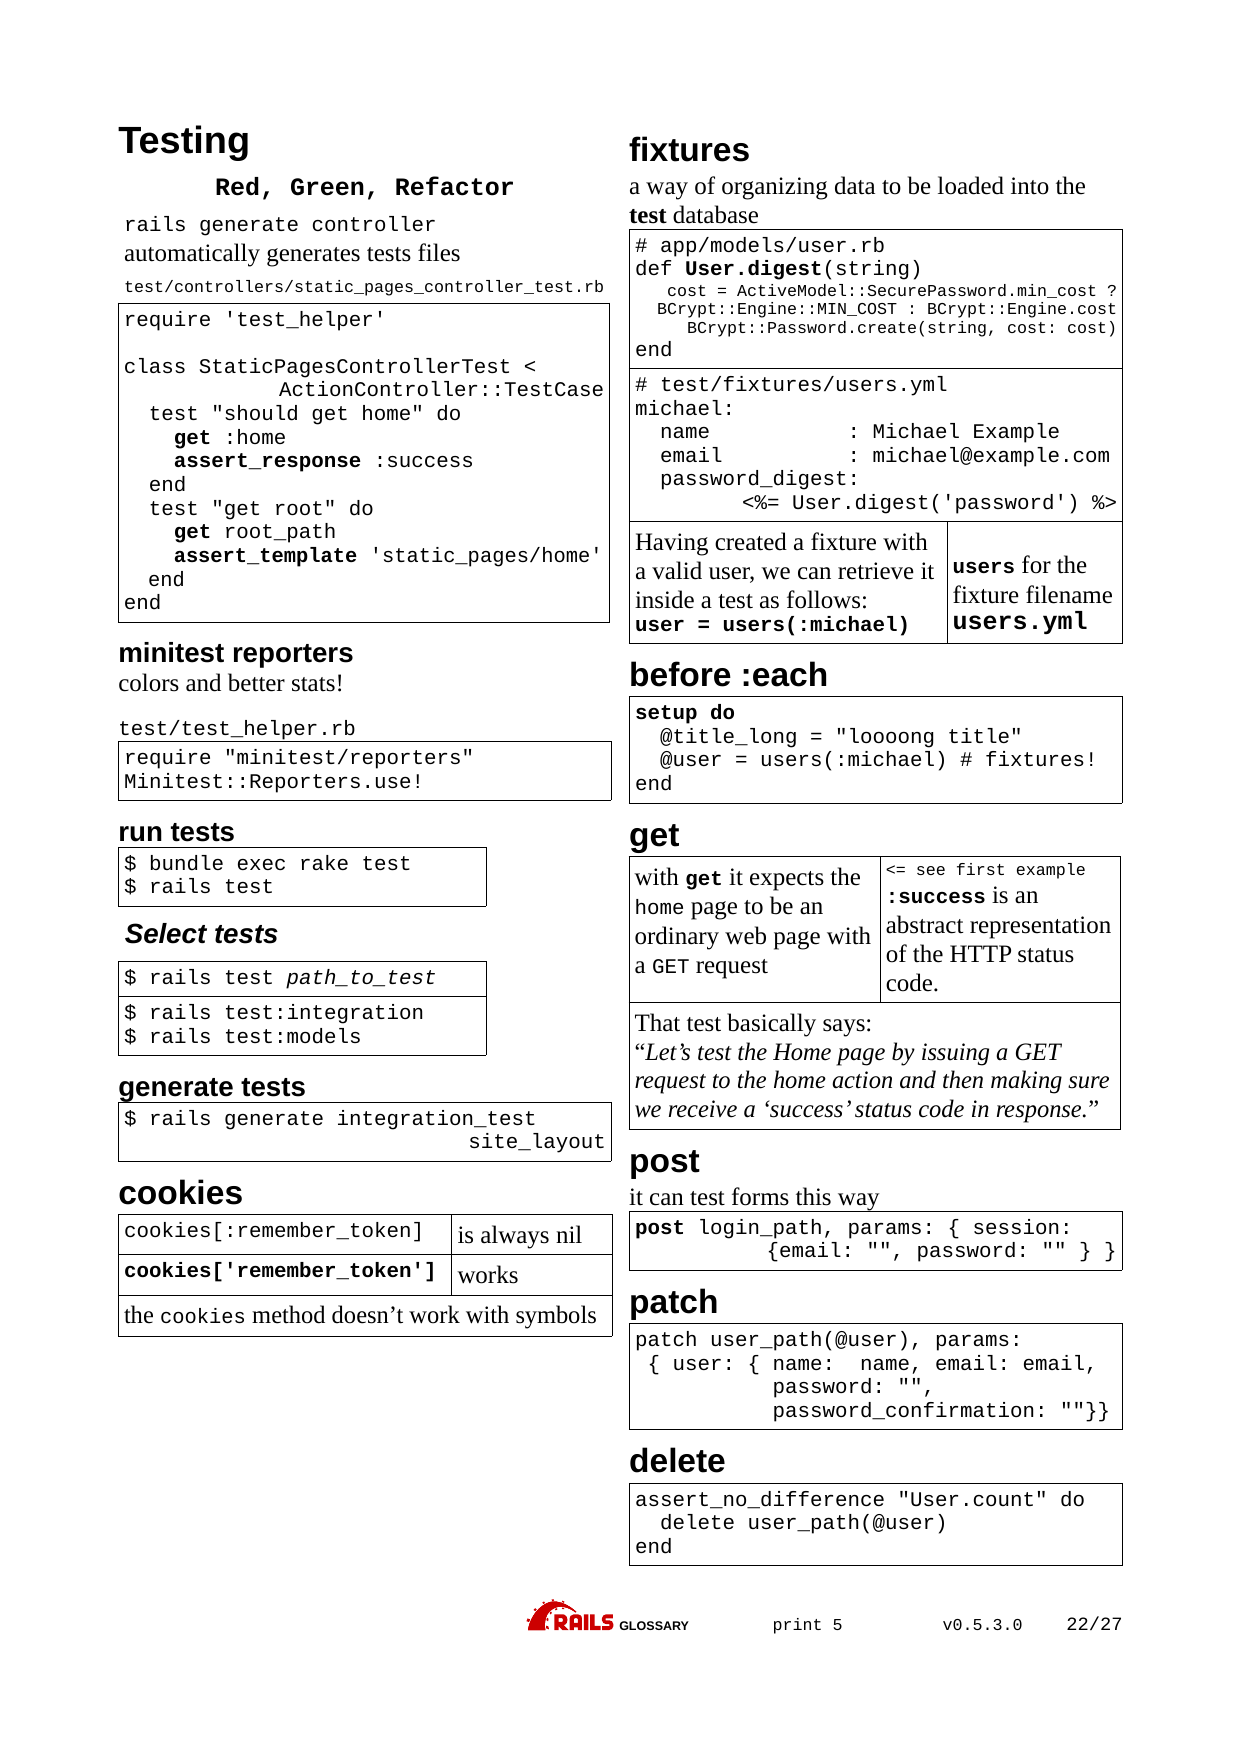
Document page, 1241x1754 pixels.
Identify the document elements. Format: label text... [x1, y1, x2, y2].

subtitle run tests [118, 815, 611, 847]
table_cell the cookies method doesn’t work with symbols [119, 1296, 612, 1336]
text test/test_helper.rb [118, 717, 611, 741]
text it can test forms this way [629, 1182, 1122, 1211]
table_cell works [452, 1255, 612, 1295]
table_cell Select tests [118, 907, 486, 961]
subtitle post [629, 1141, 1122, 1179]
table_header [481, 203, 611, 272]
table_header assert_no_difference "User.count" do delete user_path(@user) end [630, 1484, 1122, 1565]
subtitle get [629, 814, 1122, 853]
text Red, Green, Refactor [118, 174, 611, 203]
table_header cookies[:remember_token] [119, 1215, 451, 1254]
subtitle patch [629, 1282, 1122, 1320]
table_cell cookies['remember_token'] [119, 1255, 451, 1295]
text a way of organizing data to be loaded into the test database [629, 171, 1122, 229]
table_header setup do @title_long = "loooong title" @user = users(:michael) # fixtures! end [630, 697, 1122, 802]
subtitle minitest reporters [118, 637, 611, 668]
table_header is always nil [452, 1215, 612, 1254]
table_header <= see first example :success is an abstract representation of the HTTP status code. [881, 857, 1120, 1002]
subtitle fixtures [629, 130, 1122, 168]
table_cell $ rails test path_to_test [119, 962, 486, 996]
table_header post login_path, params: { session: {email: "", password: "" } } [630, 1212, 1122, 1270]
table_cell test/controllers/static_pages_controller_test.rb [118, 273, 611, 303]
subtitle before :each [629, 655, 1122, 693]
table_header $ rails generate integration_test site_layout [119, 1103, 611, 1161]
table_header require "minitest/reporters" Minitest::Reporters.use! [119, 742, 611, 800]
table_cell $ rails test:integration $ rails test:models [119, 997, 486, 1055]
subtitle cookies [118, 1172, 611, 1211]
table_header require 'test_helper' class StaticPagesControllerTest < ActionController::TestCase test "should get home" do get :home assert_response :success end test "get root" do get root_path assert_template 'static_pages/home' end end [119, 304, 609, 622]
text colors and better stats! [118, 668, 611, 697]
table_header $ bundle exec rake test $ rails test [119, 848, 486, 906]
table_cell users for the fixture filename users.yml [948, 522, 1122, 643]
table_header patch user_path(@user), params: { user: { name: name, email: email, password: "", password_confirmation: ""}} [630, 1324, 1122, 1429]
subtitle Testing [118, 118, 611, 162]
table_cell # test/fixtures/users.yml michael: name : Michael Example email : michael@example.com password_digest: <%= User.digest('password') %> [630, 369, 1122, 521]
table_header rails generate controller automatically generates tests files [118, 203, 481, 272]
table_header # app/models/user.rb def User.digest(string) cost = ActiveModel::SecurePassword.min_cost ? BCrypt::Engine::MIN_COST : BCrypt::Engine.cost BCrypt::Password.create(string, cost: cost) end [630, 230, 1122, 368]
subtitle generate tests [118, 1070, 611, 1102]
subtitle delete [629, 1441, 1122, 1480]
table_cell That test basically says: “Let’s test the Home page by issuing a GET request to the home action and then making sure we receive a ‘success’ status code in response.” [630, 1003, 1120, 1129]
table_cell Having created a fixture with a valid user, we can retrieve it inside a test as follows: user = users(:michael) [630, 522, 947, 643]
table_header with get it expects the home page to be an ordinary web page with a GET request [630, 857, 880, 1002]
